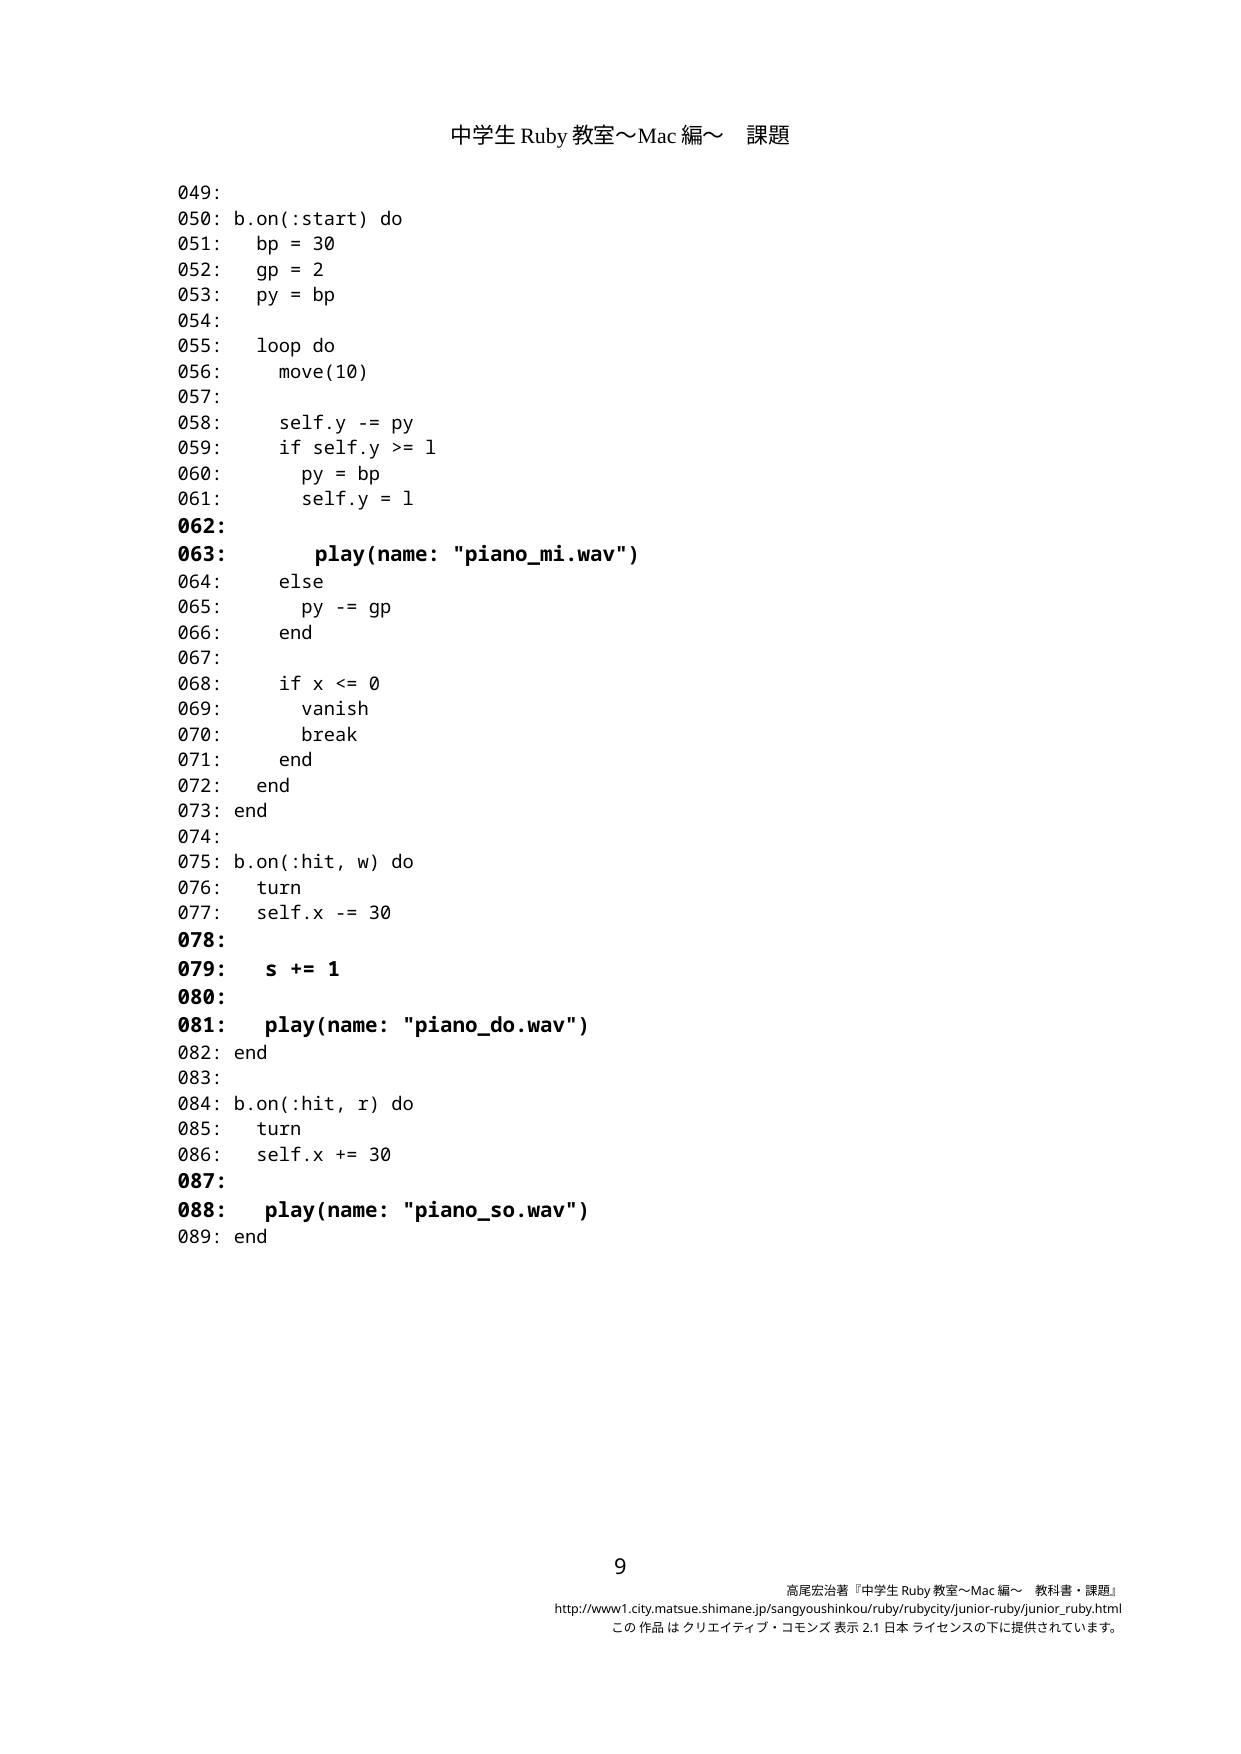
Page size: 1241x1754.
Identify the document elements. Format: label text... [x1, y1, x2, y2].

text 060: py = bp [177, 460, 1122, 486]
text 063: play(name: "piano_mi.wav") [177, 539, 1122, 568]
text 082: end [177, 1039, 1122, 1064]
text 057: [177, 383, 1122, 409]
text 058: self.y -= py [177, 409, 1122, 434]
text 078: [177, 925, 1122, 954]
text 085: turn [177, 1116, 1122, 1141]
text 066: end [177, 619, 1122, 644]
text 083: [177, 1064, 1122, 1090]
text 070: break [177, 721, 1122, 747]
text 088: play(name: "piano_so.wav") [177, 1195, 1122, 1223]
text 089: end [177, 1223, 1122, 1249]
text 071: end [177, 747, 1122, 772]
text 079: s += 1 [177, 954, 1122, 982]
text 073: end [177, 798, 1122, 823]
text 067: [177, 644, 1122, 670]
text 053: py = bp [177, 281, 1122, 307]
text 069: vanish [177, 696, 1122, 721]
text 054: [177, 307, 1122, 332]
text 072: end [177, 772, 1122, 798]
text 052: gp = 2 [177, 256, 1122, 281]
text 061: self.y = l [177, 486, 1122, 511]
text 074: [177, 823, 1122, 849]
text 076: turn [177, 874, 1122, 900]
text 050: b.on(:start) do [177, 205, 1122, 230]
text 051: bp = 30 [177, 230, 1122, 256]
text 080: [177, 982, 1122, 1011]
text 059: if self.y >= l [177, 434, 1122, 460]
text 068: if x <= 0 [177, 670, 1122, 696]
text 065: py -= gp [177, 593, 1122, 619]
text 087: [177, 1167, 1122, 1195]
text 075: b.on(:hit, w) do [177, 849, 1122, 874]
text 084: b.on(:hit, r) do [177, 1090, 1122, 1116]
text 064: else [177, 568, 1122, 593]
text 086: self.x += 30 [177, 1141, 1122, 1167]
text 062: [177, 511, 1122, 539]
text 056: move(10) [177, 358, 1122, 383]
text 049: [177, 179, 1122, 205]
text 077: self.x -= 30 [177, 900, 1122, 925]
text 055: loop do [177, 332, 1122, 358]
text 081: play(name: "piano_do.wav") [177, 1011, 1122, 1039]
